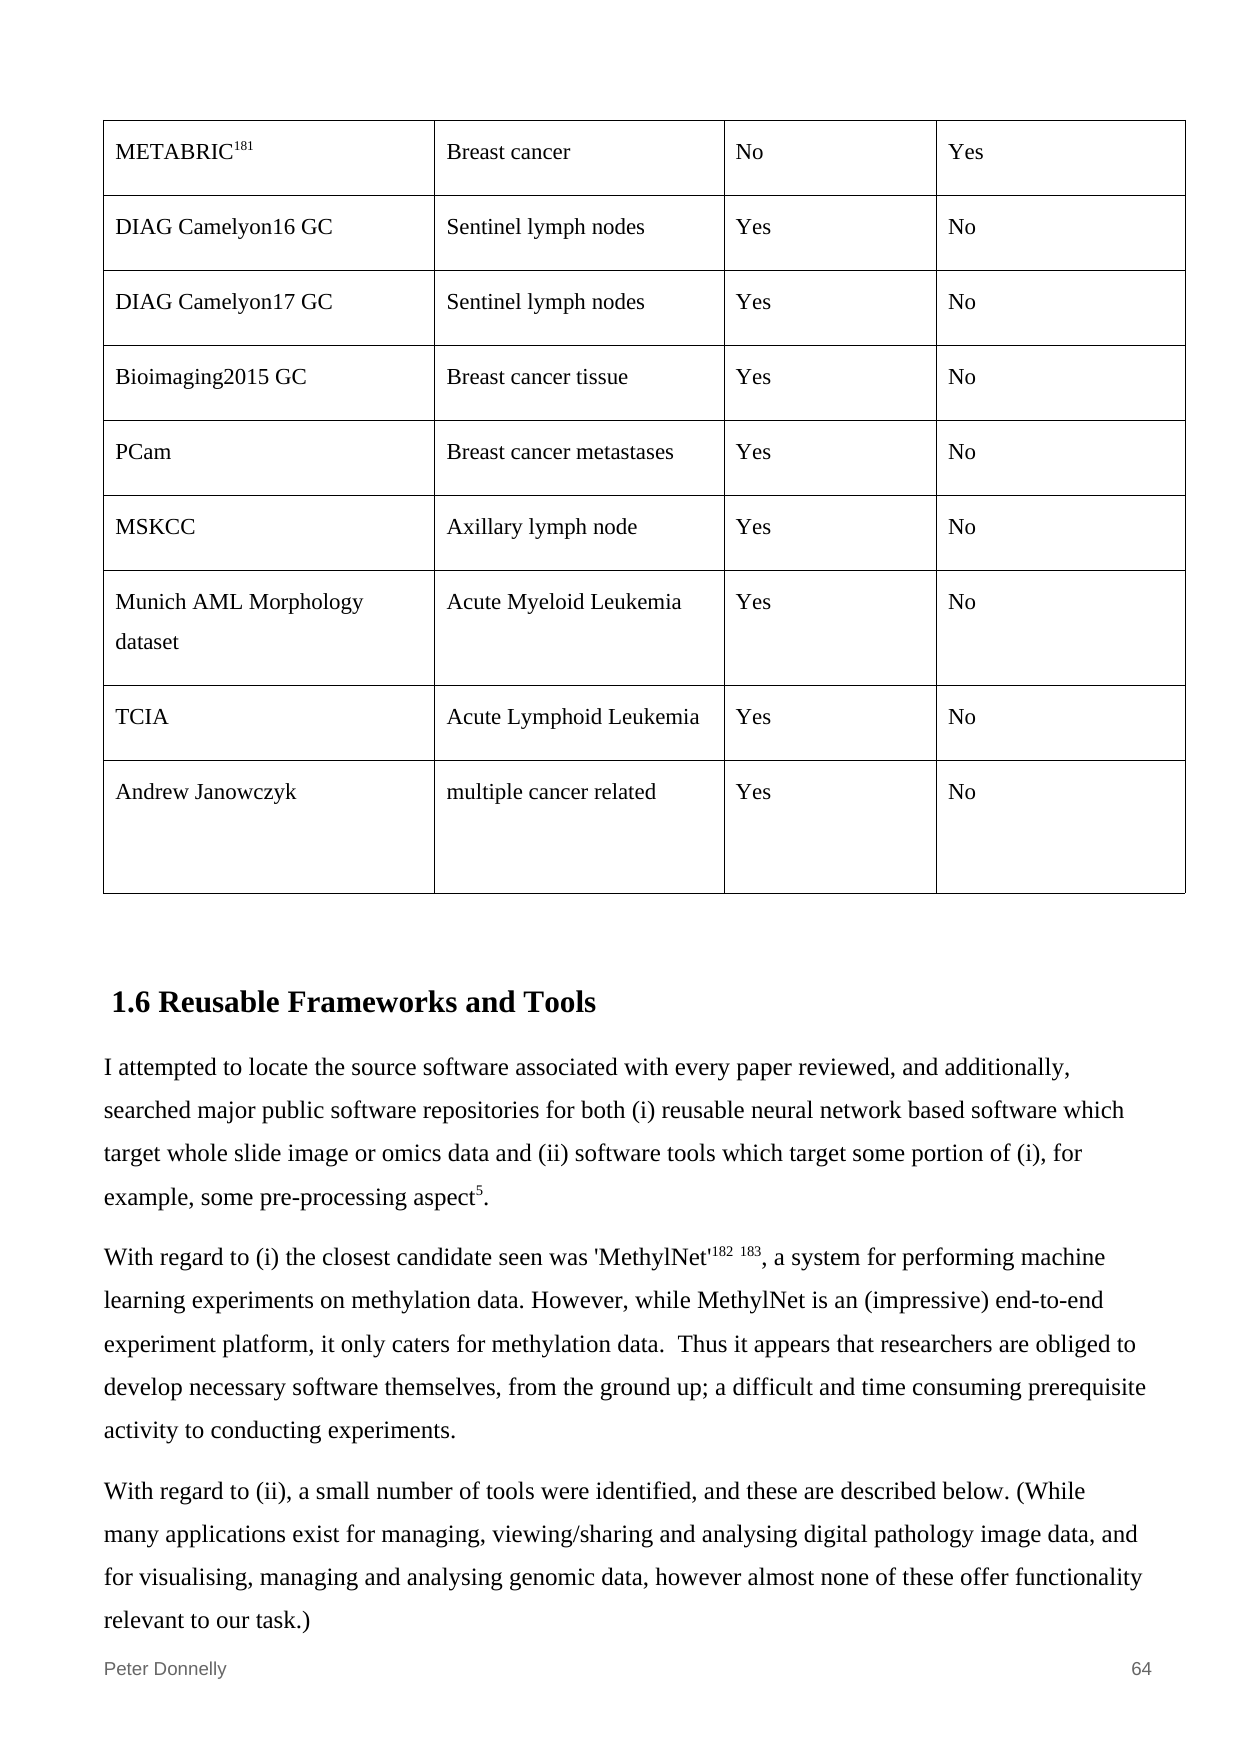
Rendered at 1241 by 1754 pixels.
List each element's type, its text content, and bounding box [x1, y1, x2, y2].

table_cell Yes [725, 571, 936, 685]
subtitle Reusable Frameworks and Tools [103, 984, 1146, 1020]
table_cell No [937, 196, 1185, 270]
table_cell Yes [937, 121, 1185, 195]
table_cell Breast cancer [435, 121, 724, 195]
table_cell No [937, 496, 1185, 570]
table_cell TCIA [104, 686, 434, 760]
table_cell Bioimaging2015 GC [104, 346, 434, 420]
table_cell No [937, 571, 1185, 685]
table_cell Yes [725, 271, 936, 345]
table_cell Sentinel lymph nodes [435, 271, 724, 345]
table_cell Acute Myeloid Leukemia [435, 571, 724, 685]
table_cell DIAG Camelyon16 GC [104, 196, 434, 270]
table_cell No [937, 686, 1185, 760]
text With regard to (ii), a small number of tools were identified, and these are described below. (While many applications exist for managing, viewing/sharing and analysing digital pathology image data, and for visualising, managing and analysing genomic data, however almost none of these offer functionality relevant to our task.) [103, 1476, 1146, 1634]
table_cell Yes [725, 421, 936, 495]
table_cell Andrew Janowczyk [104, 761, 434, 892]
table_cell No [937, 271, 1185, 345]
table_cell MSKCC [104, 496, 434, 570]
table_cell No [937, 761, 1185, 892]
table_cell METABRIC [104, 121, 434, 195]
table_cell No [937, 421, 1185, 495]
table_cell Yes [725, 761, 936, 892]
table_cell Yes [725, 496, 936, 570]
table_cell PCam [104, 421, 434, 495]
table_cell DIAG Camelyon17 GC [104, 271, 434, 345]
table_cell Breast cancer tissue [435, 346, 724, 420]
text With regard to (i) the closest candidate seen was 'MethylNet' , a system for performing machine learning experiments on methylation data. However, while MethylNet is an (impressive) end-to-end experiment platform, it only caters for methylation data. Thus it appears that researchers are obliged to develop necessary software themselves, from the ground up; a difficult and time consuming prerequisite activity to conducting experiments. [103, 1242, 1146, 1444]
table_cell multiple cancer related [435, 761, 724, 892]
table_cell No [725, 121, 936, 195]
table_cell Yes [725, 686, 936, 760]
table_cell Acute Lymphoid Leukemia [435, 686, 724, 760]
table_cell Yes [725, 346, 936, 420]
text I attempted to locate the source software associated with every paper reviewed, and additionally, searched major public software repositories for both (i) reusable neural network based software which target whole slide image or omics data and (ii) software tools which target some portion of (i), for example, some pre-processing aspect. [103, 1052, 1146, 1210]
table_cell No [937, 346, 1185, 420]
table_cell Breast cancer metastases [435, 421, 724, 495]
table_cell Munich AML Morphology dataset [104, 571, 434, 685]
table_cell Axillary lymph node [435, 496, 724, 570]
table_cell Yes [725, 196, 936, 270]
table_cell Sentinel lymph nodes [435, 196, 724, 270]
